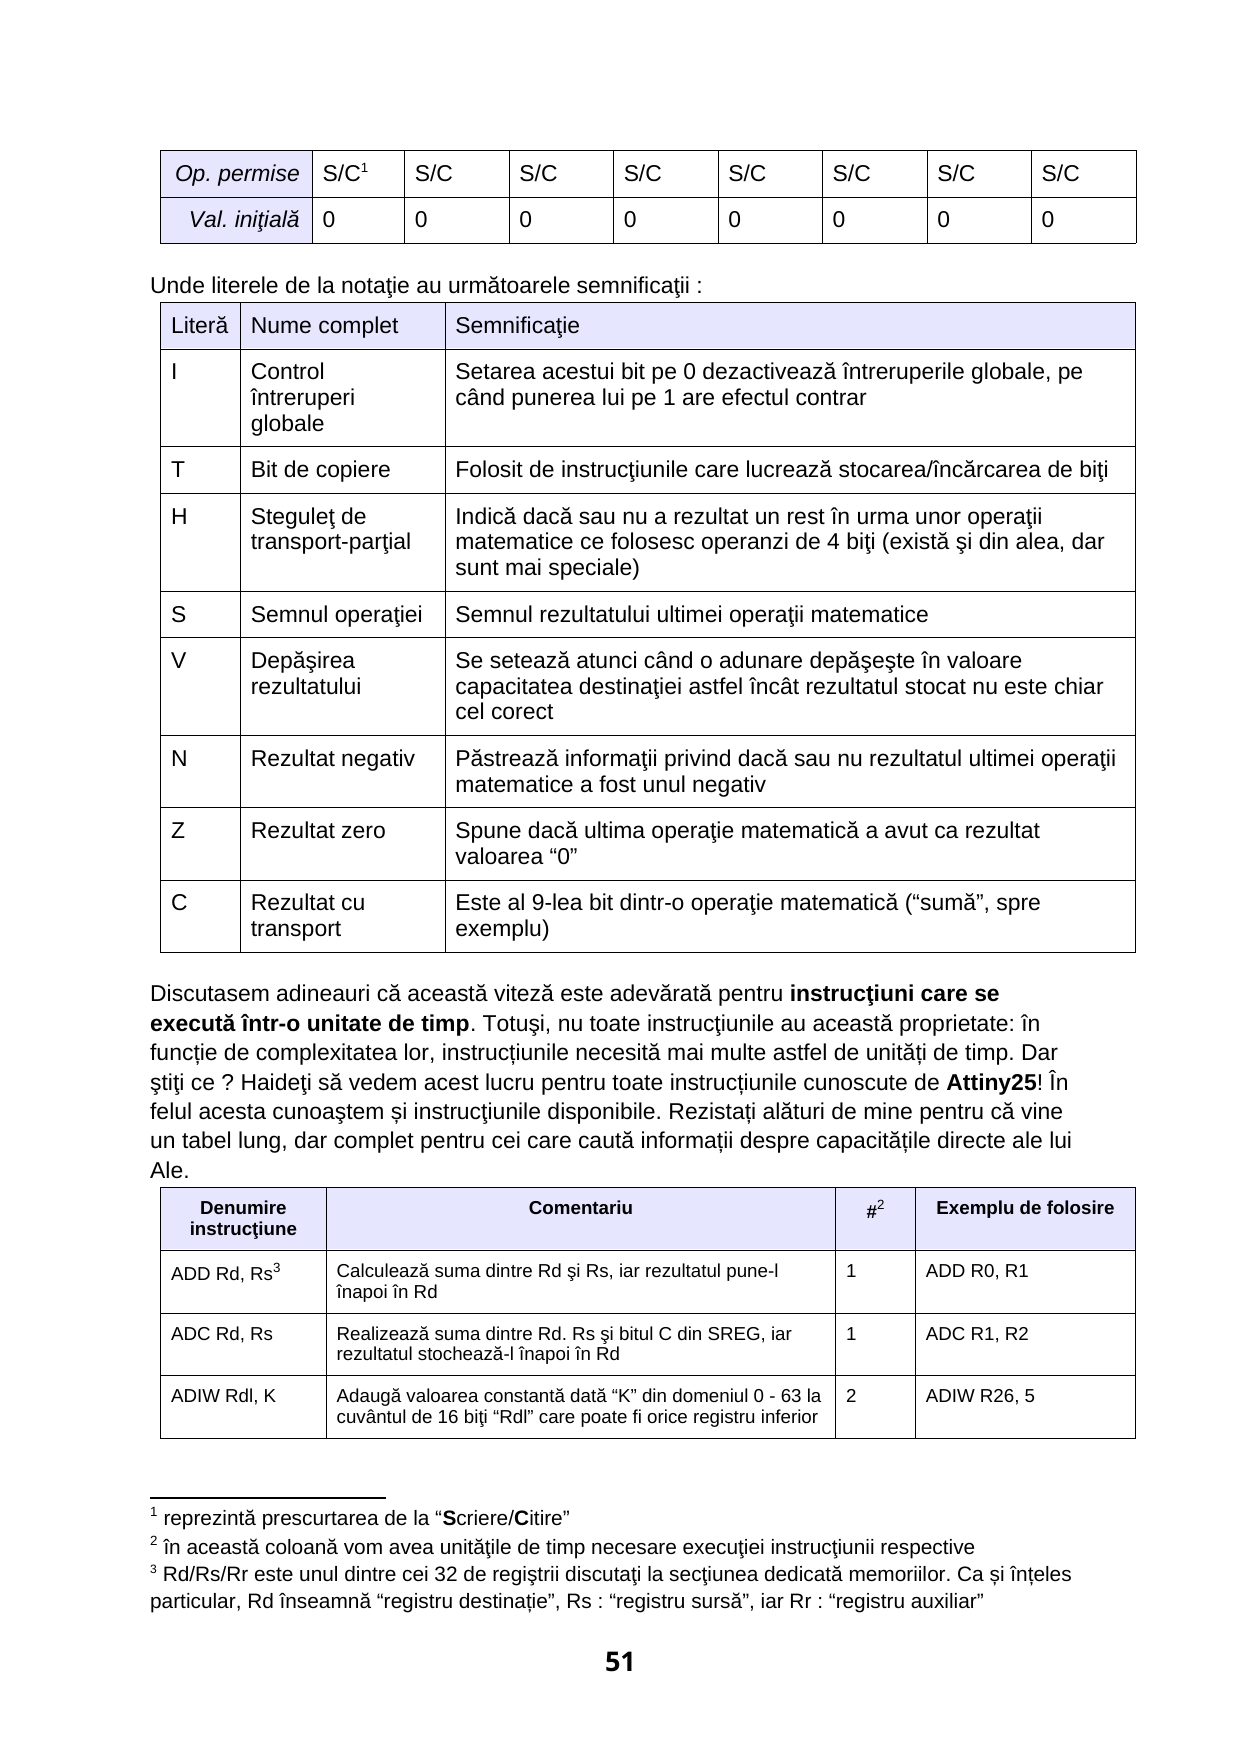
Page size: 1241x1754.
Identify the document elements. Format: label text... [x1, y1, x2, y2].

table_cell Indică dacă sau nu a rezultat un rest în urma unor operaţii matematice ce folosesc operanzi de 4 biţi (există şi din alea, dar sunt mai speciale) [446, 494, 1135, 591]
table_cell Păstrează informaţii privind dacă sau nu rezultatul ultimei operaţii matematice a fost unul negativ [446, 736, 1135, 807]
table_cell Folosit de instrucţiunile care lucrează stocarea/încărcarea de biţi [446, 447, 1135, 493]
table_cell N [161, 736, 240, 807]
table_cell Semnul rezultatului ultimei operaţii matematice [446, 592, 1135, 637]
table_cell 0 [313, 198, 404, 243]
table_cell 0 [928, 198, 1031, 243]
table_cell 0 [510, 198, 613, 243]
table_cell S/C [719, 151, 822, 197]
table_cell Rezultat negativ [241, 736, 445, 807]
table_cell Rezultat zero [241, 808, 445, 879]
table_cell Steguleţ de transport-parţial [241, 494, 445, 591]
table_cell Se setează atunci când o adunare depăşeşte în valoare capacitatea destinaţiei astfel încât rezultatul stocat nu este chiar cel corect [446, 638, 1135, 735]
table_cell C [161, 881, 240, 952]
table_cell ADC Rd, Rs [161, 1314, 326, 1375]
table_cell Calculează suma dintre Rd şi Rs, iar rezultatul pune-l înapoi în Rd [327, 1251, 835, 1312]
text Unde literele de la notaţie au următoarele semnificaţii : [150, 273, 1091, 298]
table_cell ADC R1, R2 [916, 1314, 1135, 1375]
table_cell Setarea acestui bit pe 0 dezactivează întreruperile globale, pe când punerea lui pe 1 are efectul contrar [446, 350, 1135, 446]
table_cell H [161, 494, 240, 591]
table_header Literă [161, 303, 240, 348]
table_cell 0 [1032, 198, 1136, 243]
table_cell ADD R0, R1 [916, 1251, 1135, 1312]
table_cell Este al 9-lea bit dintr-o operaţie matematică (“sumă”, spre exemplu) [446, 881, 1135, 952]
table_cell Realizează suma dintre Rd. Rs şi bitul C din SREG, iar rezultatul stochează-l înapoi în Rd [327, 1314, 835, 1375]
table_cell 0 [823, 198, 927, 243]
table_cell Control întreruperi globale [241, 350, 445, 446]
table_cell ADIW Rdl, K [161, 1376, 326, 1438]
table_cell T [161, 447, 240, 493]
table_cell ADD Rd, Rs [161, 1251, 326, 1312]
table_cell 2 [836, 1376, 915, 1438]
table_cell Z [161, 808, 240, 879]
text Discutasem adineauri că această viteză este adevărată pentru instrucţiuni care se execută într-o unitate de timp. Totuşi, nu toate instrucţiunile au această proprietate: în funcție de complexitatea lor, instrucțiunile necesită mai multe astfel de unități de timp. Dar ştiţi ce ? Haideţi să vedem acest lucru pentru toate instrucțiunile cunoscute de Attiny25! În felul acesta cunoaştem și instrucţiunile disponibile. Rezistați alături de mine pentru că vine un tabel lung, dar complet pentru cei care caută informații despre capacitățile directe ale lui Ale. [150, 981, 1091, 1183]
table_header Semnificaţie [446, 303, 1135, 348]
table_cell S/C [823, 151, 927, 197]
table_cell S [161, 592, 240, 637]
table_cell Val. iniţială [161, 198, 312, 243]
table_cell Op. permise [161, 151, 312, 197]
table_cell S/C [928, 151, 1031, 197]
table_cell 0 [405, 198, 509, 243]
table_cell S/C [614, 151, 718, 197]
table_cell I [161, 350, 240, 446]
table_cell 0 [614, 198, 718, 243]
table_cell S/C [313, 151, 404, 197]
table_cell S/C [510, 151, 613, 197]
table_cell Depăşirea rezultatului [241, 638, 445, 735]
table_cell 1 [836, 1251, 915, 1312]
table_header Nume complet [241, 303, 445, 348]
table_cell Spune dacă ultima operaţie matematică a avut ca rezultat valoarea “0” [446, 808, 1135, 879]
table_cell V [161, 638, 240, 735]
table_cell S/C [1032, 151, 1136, 197]
table_cell Adaugă valoarea constantă dată “K” din domeniul 0 - 63 la cuvântul de 16 biţi “Rdl” care poate fi orice registru inferior [327, 1376, 835, 1438]
table_cell S/C [405, 151, 509, 197]
table_cell Rezultat cu transport [241, 881, 445, 952]
table_header Comentariu [327, 1188, 835, 1249]
table_cell ADIW R26, 5 [916, 1376, 1135, 1438]
table_cell Semnul operaţiei [241, 592, 445, 637]
table_header Denumire instrucţiune [161, 1188, 326, 1249]
table_header Exemplu de folosire [916, 1188, 1135, 1249]
table_cell 0 [719, 198, 822, 243]
table_cell Bit de copiere [241, 447, 445, 493]
table_header # [836, 1188, 915, 1249]
table_cell 1 [836, 1314, 915, 1375]
